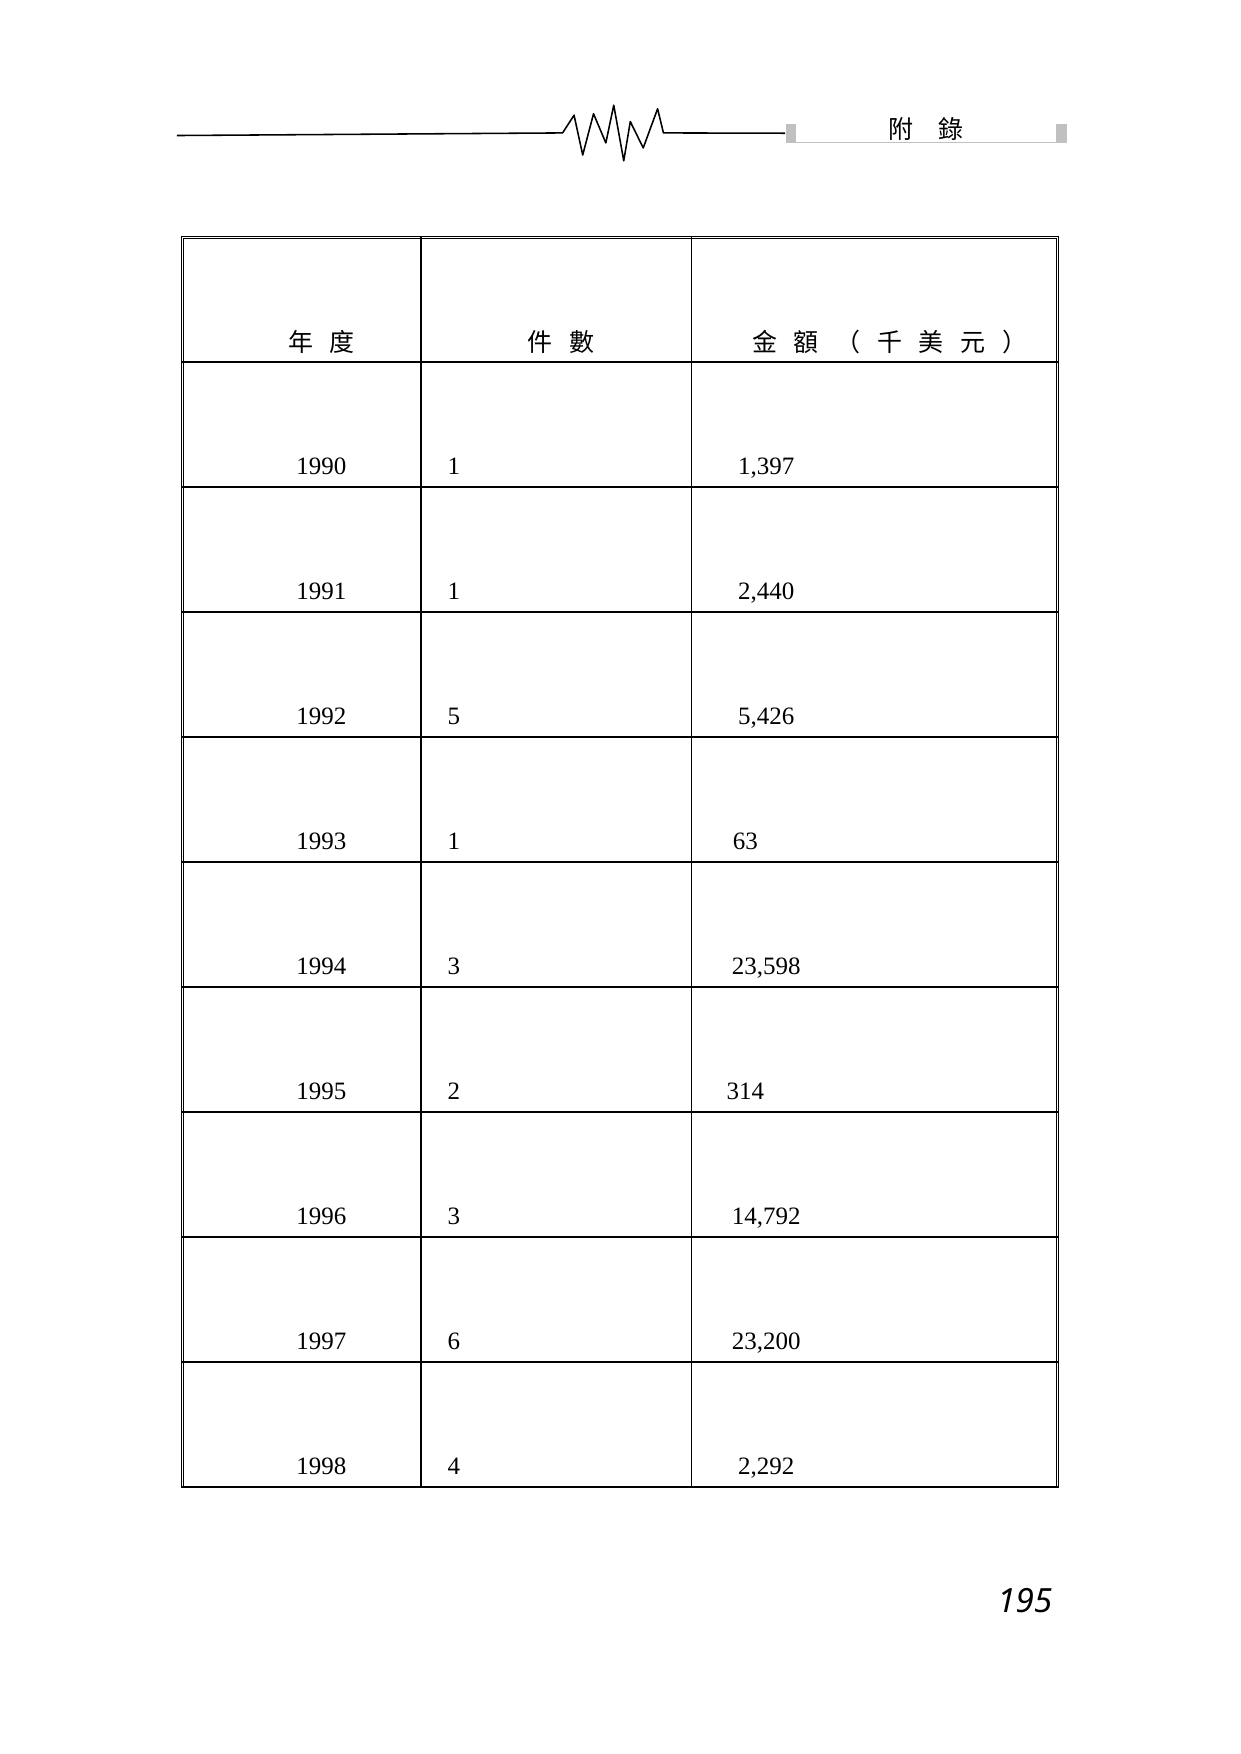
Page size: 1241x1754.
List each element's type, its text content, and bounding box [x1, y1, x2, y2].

table_header 金額（千美元） [692, 239, 1056, 361]
table_cell 1997 [184, 1238, 420, 1361]
table_header 件數 [422, 239, 691, 361]
table_cell 63 [692, 738, 1056, 861]
table_cell 1 [422, 738, 691, 861]
table_cell 6 [422, 1238, 691, 1361]
table_cell 2,440 [692, 488, 1056, 611]
table_cell 1991 [184, 488, 420, 611]
table_cell 1 [422, 488, 691, 611]
table_cell 1994 [184, 863, 420, 986]
table_cell 5 [422, 613, 691, 736]
table_cell 1,397 [692, 363, 1056, 486]
table_cell 314 [692, 988, 1056, 1111]
table_cell 3 [422, 863, 691, 986]
table_cell 3 [422, 1113, 691, 1236]
table_cell 23,598 [692, 863, 1056, 986]
table_cell 1998 [184, 1363, 420, 1486]
table_cell 1993 [184, 738, 420, 861]
table_cell 5,426 [692, 613, 1056, 736]
table_cell 1 [422, 363, 691, 486]
table_cell 4 [422, 1363, 691, 1486]
table_cell 1996 [184, 1113, 420, 1236]
table_cell 2,292 [692, 1363, 1056, 1486]
table_cell 1992 [184, 613, 420, 736]
table_cell 23,200 [692, 1238, 1056, 1361]
table_header 年度 [184, 239, 420, 361]
table_cell 1990 [184, 363, 420, 486]
table_cell 1995 [184, 988, 420, 1111]
table_cell 14,792 [692, 1113, 1056, 1236]
table_cell 2 [422, 988, 691, 1111]
